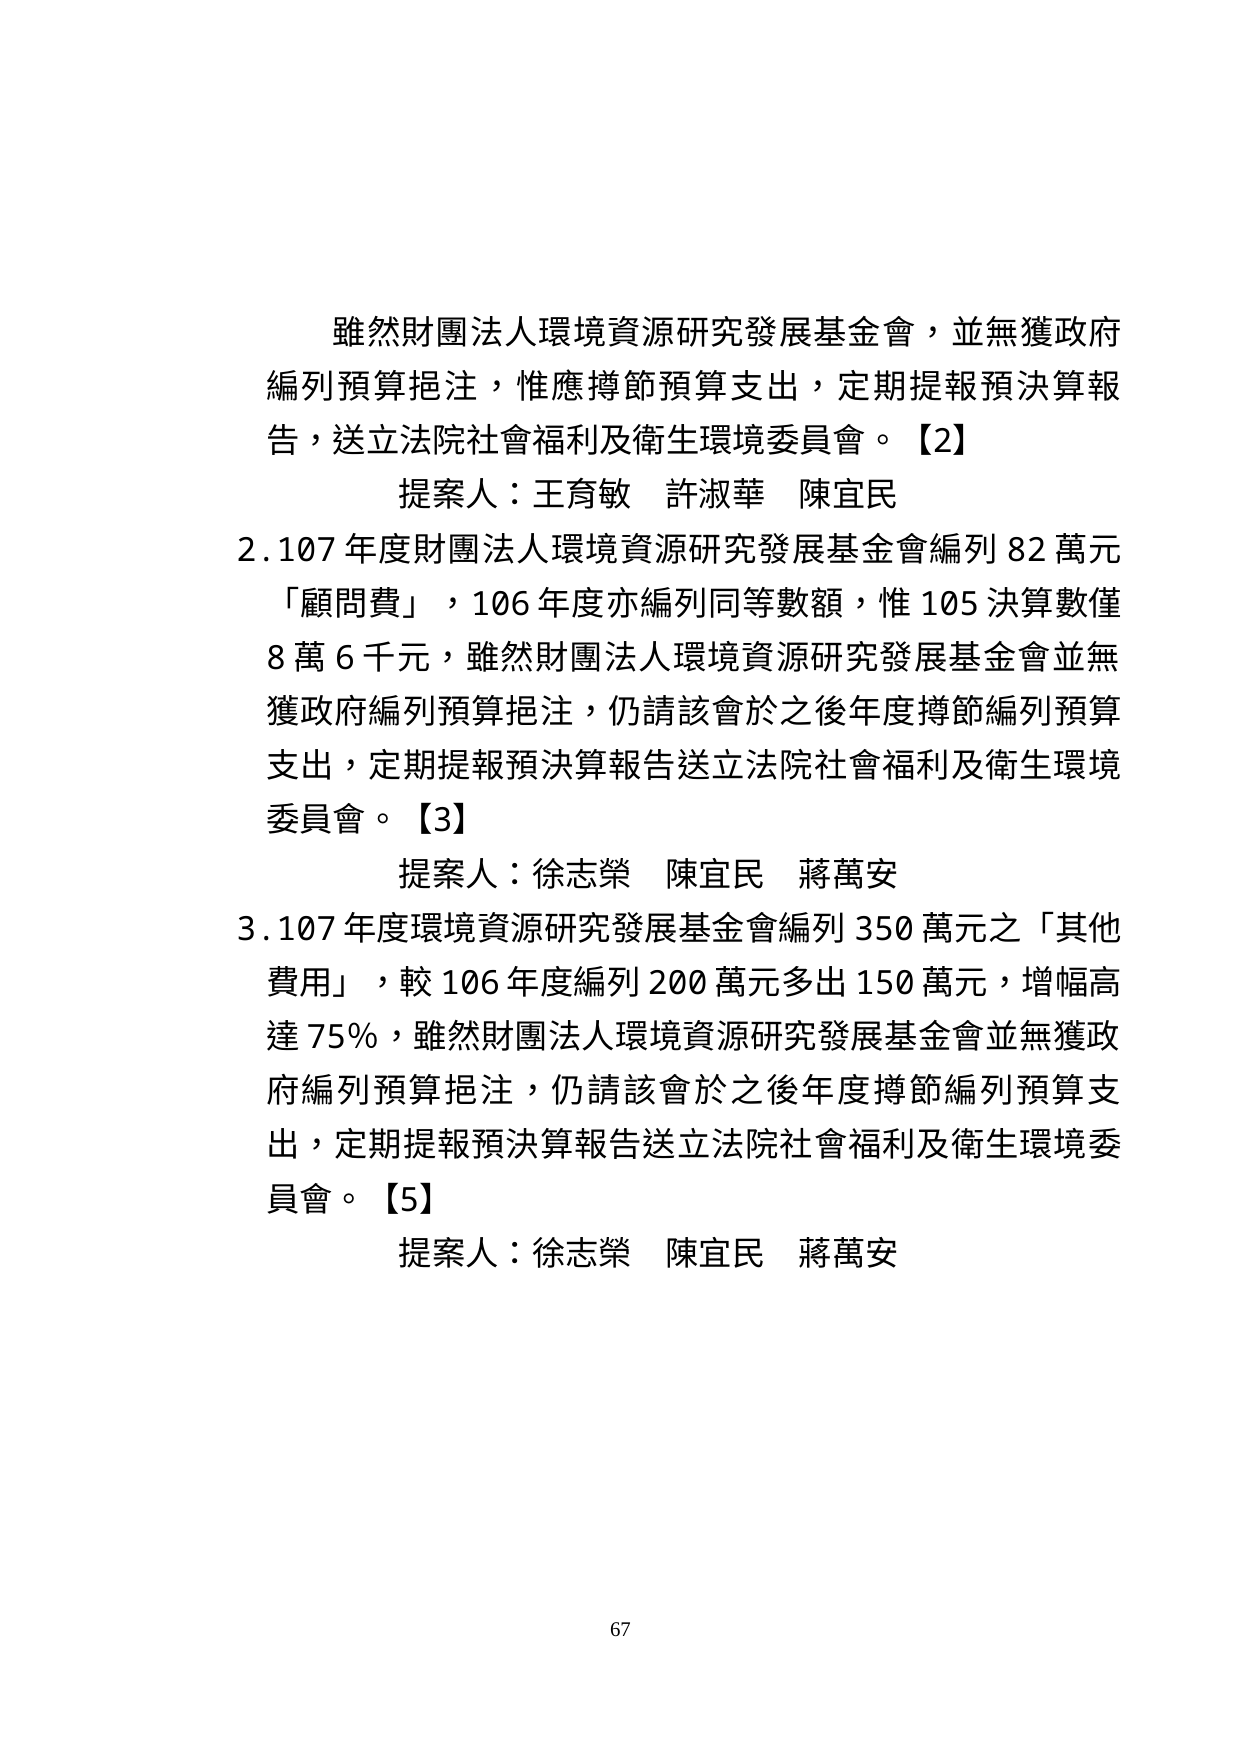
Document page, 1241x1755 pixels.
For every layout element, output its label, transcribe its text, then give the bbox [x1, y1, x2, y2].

text 提案人：王育敏 許淑華 陳宜民 [398, 463, 1122, 518]
text 提案人：徐志榮 陳宜民 蔣萬安 [398, 1222, 1122, 1276]
text 提案人：徐志榮 陳宜民 蔣萬安 [398, 843, 1122, 897]
text 2.107年度財團法人環境資源研究發展基金會編列82萬元「顧問費」，106年度亦編列同等數額，惟105決算數僅8萬6千元，雖然財團法人環境資源研究發展基金會並無獲政府編列預算挹注，仍請該會於之後年度撙節編列預算支出，定期提報預決算報告送立法院社會福利及衛生環境委員會。【3】 [236, 518, 1122, 843]
text 3.107年度環境資源研究發展基金會編列350萬元之「其他費用」，較106年度編列200萬元多出150萬元，增幅高達75％，雖然財團法人環境資源研究發展基金會並無獲政府編列預算挹注，仍請該會於之後年度撙節編列預算支出，定期提報預決算報告送立法院社會福利及衛生環境委員會。【5】 [236, 897, 1122, 1222]
text 雖然財團法人環境資源研究發展基金會，並無獲政府編列預算挹注，惟應撙節預算支出，定期提報預決算報告，送立法院社會福利及衛生環境委員會。【2】 [266, 301, 1122, 463]
